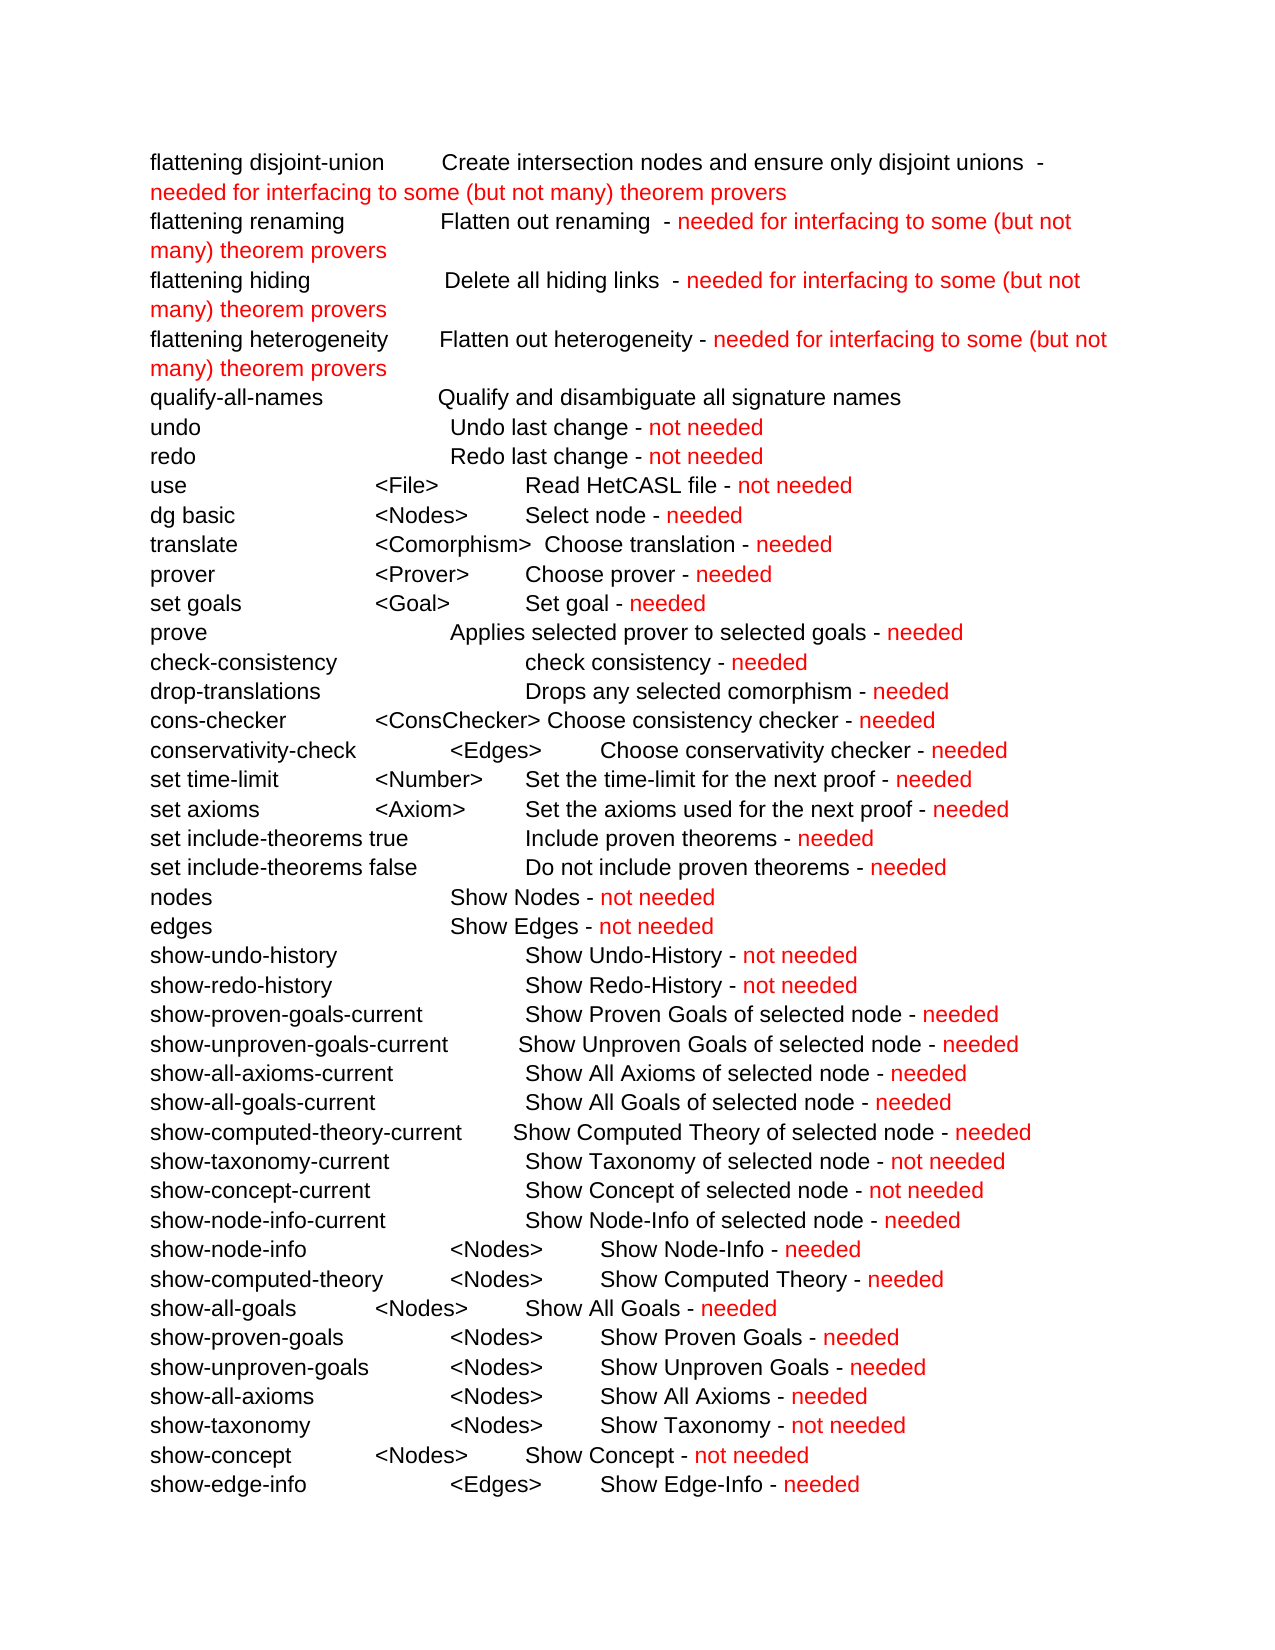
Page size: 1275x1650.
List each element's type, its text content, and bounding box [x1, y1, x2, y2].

text flattening renaming Flatten out renaming - needed for interfacing to some (but not many) theorem provers [150, 209, 1125, 264]
text undo Undo last change - not needed [150, 414, 1125, 440]
text show-unproven-goals-current Show Unproven Goals of selected node - needed [150, 1031, 1125, 1057]
text flattening disjoint-union Create intersection nodes and ensure only disjoint unions - needed for interfacing to some (but not many) theorem provers [150, 150, 1125, 205]
text show-all-goals-current Show All Goals of selected node - needed [150, 1090, 1125, 1116]
text dg basic <Nodes> Select node - needed [150, 502, 1125, 528]
text show-node-info-current Show Node-Info of selected node - needed [150, 1207, 1125, 1233]
text flattening hiding Delete all hiding links - needed for interfacing to some (but not many) theorem provers [150, 267, 1125, 322]
text set axioms <Axiom> Set the axioms used for the next proof - needed [150, 796, 1125, 822]
text prover <Prover> Choose prover - needed [150, 561, 1125, 587]
text show-concept <Nodes> Show Concept - not needed [150, 1442, 1125, 1468]
text cons-checker <ConsChecker> Choose consistency checker - needed [150, 708, 1125, 734]
text show-proven-goals <Nodes> Show Proven Goals - needed [150, 1325, 1125, 1351]
text show-all-axioms <Nodes> Show All Axioms - needed [150, 1384, 1125, 1409]
text show-computed-theory-current Show Computed Theory of selected node - needed [150, 1119, 1125, 1145]
text translate <Comorphism> Choose translation - needed [150, 532, 1125, 557]
text nodes Show Nodes - not needed [150, 884, 1125, 910]
text redo Redo last change - not needed [150, 444, 1125, 469]
text show-unproven-goals <Nodes> Show Unproven Goals - needed [150, 1354, 1125, 1380]
text edges Show Edges - not needed [150, 914, 1125, 939]
text flattening heterogeneity Flatten out heterogeneity - needed for interfacing to some (but not many) theorem provers [150, 326, 1125, 381]
text use <File> Read HetCASL file - not needed [150, 473, 1125, 499]
text conservativity-check <Edges> Choose conservativity checker - needed [150, 737, 1125, 763]
text show-node-info <Nodes> Show Node-Info - needed [150, 1237, 1125, 1262]
text qualify-all-names Qualify and disambiguate all signature names [150, 385, 1125, 411]
text show-concept-current Show Concept of selected node - not needed [150, 1178, 1125, 1204]
text show-all-axioms-current Show All Axioms of selected node - needed [150, 1061, 1125, 1086]
text drop-translations Drops any selected comorphism - needed [150, 679, 1125, 704]
text set include-theorems true Include proven theorems - needed [150, 826, 1125, 851]
text show-computed-theory <Nodes> Show Computed Theory - needed [150, 1266, 1125, 1292]
text set goals <Goal> Set goal - needed [150, 591, 1125, 616]
text show-edge-info <Edges> Show Edge-Info - needed [150, 1472, 1125, 1497]
text show-redo-history Show Redo-History - not needed [150, 972, 1125, 998]
text show-undo-history Show Undo-History - not needed [150, 943, 1125, 969]
text check-consistency check consistency - needed [150, 649, 1125, 675]
text show-all-goals <Nodes> Show All Goals - needed [150, 1296, 1125, 1321]
text set include-theorems false Do not include proven theorems - needed [150, 855, 1125, 881]
text show-taxonomy <Nodes> Show Taxonomy - not needed [150, 1413, 1125, 1439]
text set time-limit <Number> Set the time-limit for the next proof - needed [150, 767, 1125, 792]
text show-taxonomy-current Show Taxonomy of selected node - not needed [150, 1149, 1125, 1174]
text prove Applies selected prover to selected goals - needed [150, 620, 1125, 646]
text show-proven-goals-current Show Proven Goals of selected node - needed [150, 1002, 1125, 1027]
